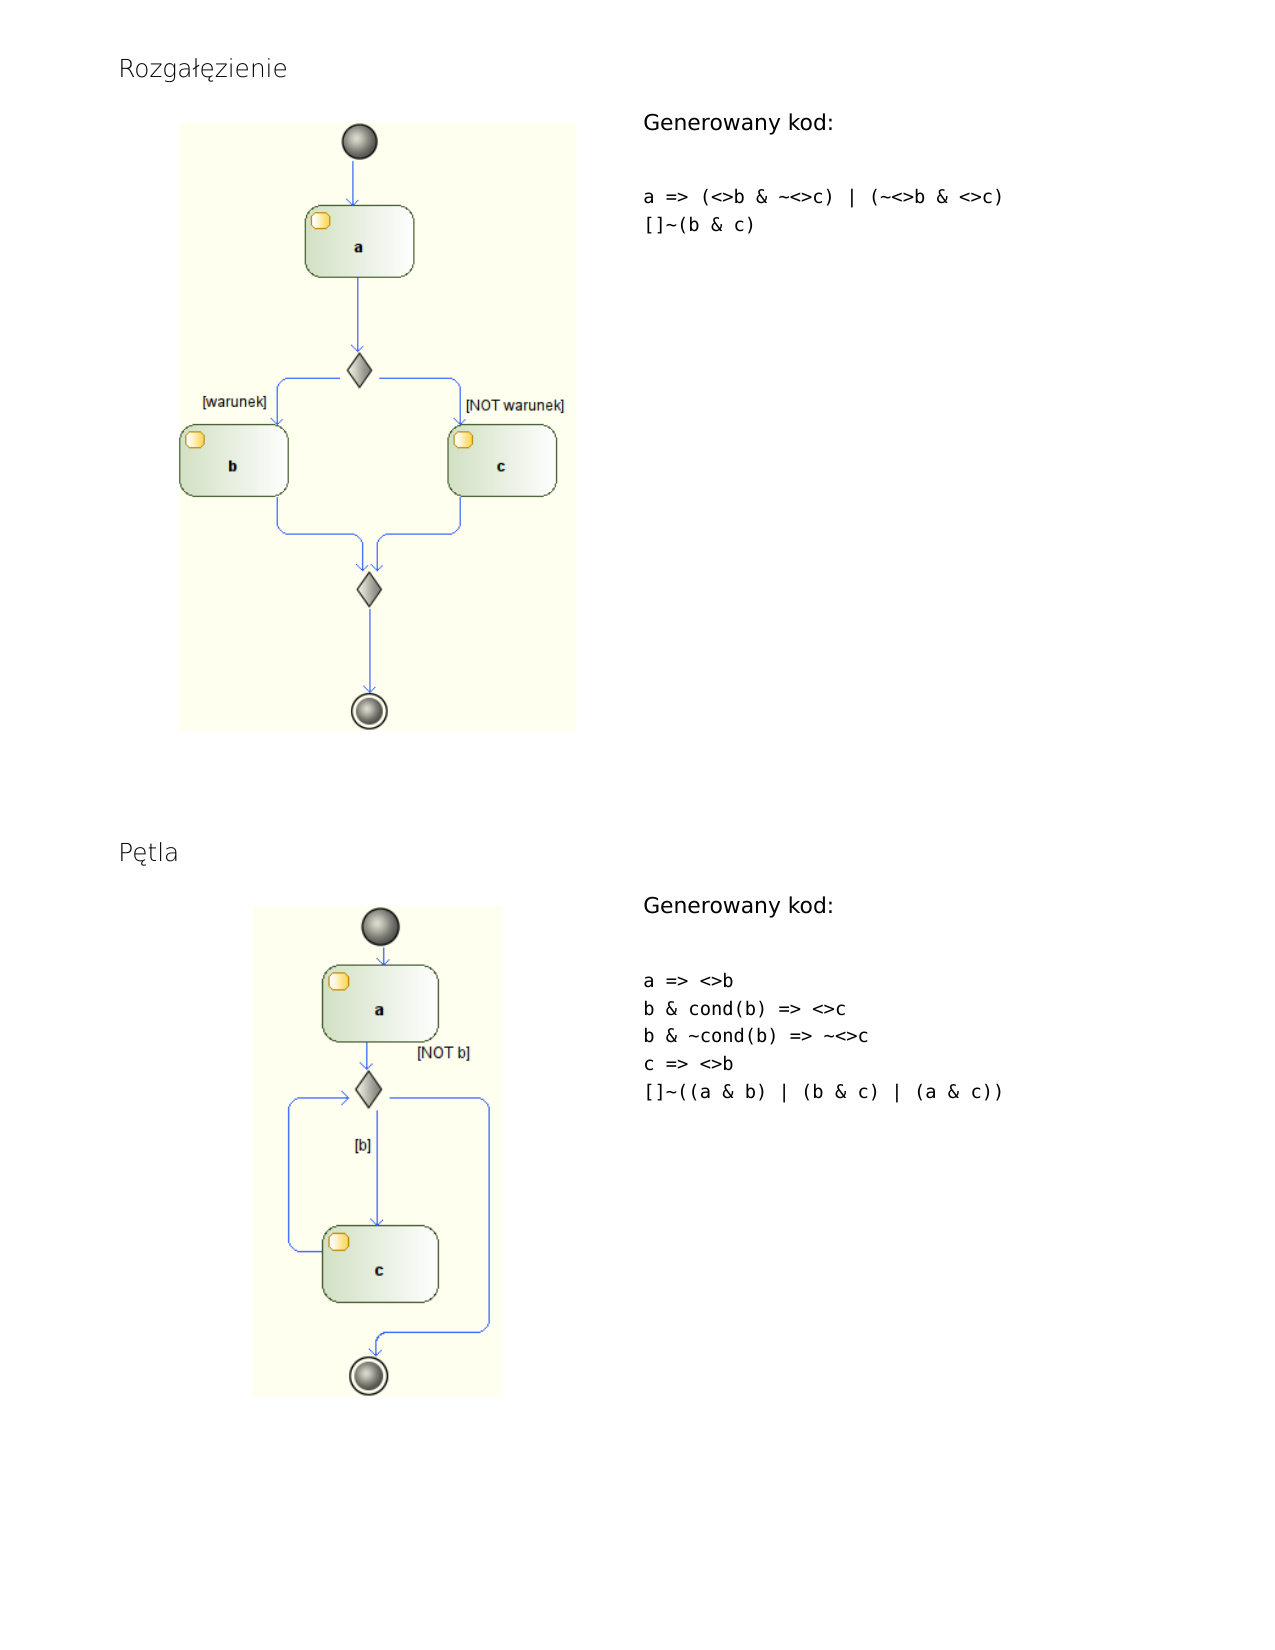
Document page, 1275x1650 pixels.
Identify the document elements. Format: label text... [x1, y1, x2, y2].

picture [240, 893, 516, 1410]
subtitle Pętla [118, 838, 1157, 867]
table_header [118, 104, 637, 787]
table_header Generowany kod: a => (<>b & ~<>c) | (~<>b & <>c) []~(b & c) [638, 104, 1157, 787]
picture [167, 110, 589, 743]
table_header [118, 888, 637, 1453]
table_header Generowany kod: a => <>b b & cond(b) => <>c b & ~cond(b) => ~<>c c => <>b []~((a & b) | (b & c) | (a & c)) [638, 888, 1157, 1453]
subtitle Rozgałęzienie [118, 55, 1157, 83]
